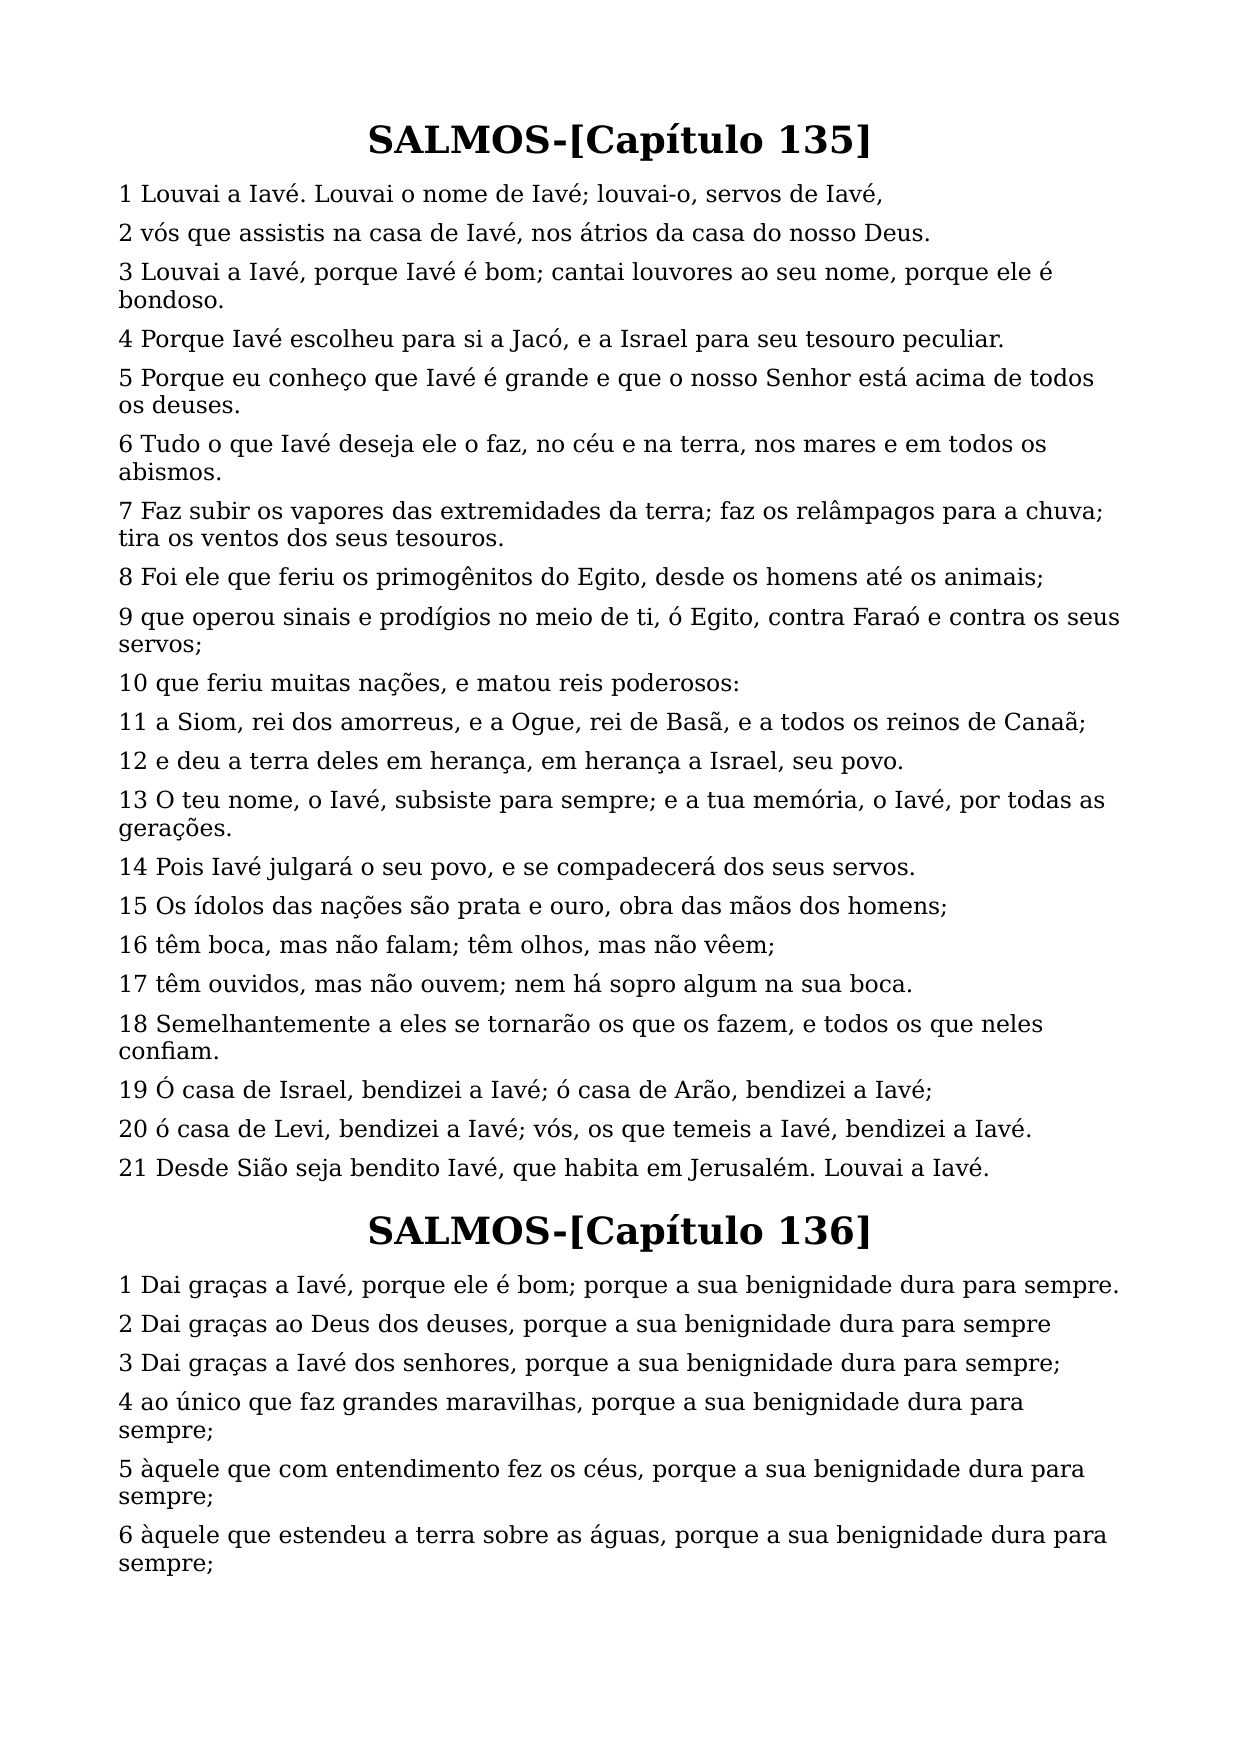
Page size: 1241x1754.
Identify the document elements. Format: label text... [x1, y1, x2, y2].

text 11 a Siom, rei dos amorreus, e a Ogue, rei de Basã, e a todos os reinos de Canaã; [118, 709, 1122, 736]
text 14 Pois Iavé julgará o seu povo, e se compadecerá dos seus servos. [118, 853, 1122, 881]
text 10 que feriu muitas nações, e matou reis poderosos: [118, 669, 1122, 697]
text 4 Porque Iavé escolheu para si a Jacó, e a Israel para seu tesouro peculiar. [118, 325, 1122, 353]
text 1 Louvai a Iavé. Louvai o nome de Iavé; louvai-o, servos de Iavé, [118, 181, 1122, 208]
text 18 Semelhantemente a eles se tornarão os que os fazem, e todos os que neles confiam. [118, 1010, 1122, 1065]
text 6 Tudo o que Iavé deseja ele o faz, no céu e na terra, nos mares e em todos os abismos. [118, 431, 1122, 486]
subtitle SALMOS-[Capítulo 135] [118, 118, 1122, 162]
text 4 ao único que faz grandes maravilhas, porque a sua benignidade dura para sempre; [118, 1389, 1122, 1444]
subtitle SALMOS-[Capítulo 136] [118, 1209, 1122, 1253]
text 20 ó casa de Levi, bendizei a Iavé; vós, os que temeis a Iavé, bendizei a Iavé. [118, 1116, 1122, 1143]
text 2 vós que assistis na casa de Iavé, nos átrios da casa do nosso Deus. [118, 220, 1122, 247]
text 8 Foi ele que feriu os primogênitos do Egito, desde os homens até os animais; [118, 564, 1122, 591]
text 3 Louvai a Iavé, porque Iavé é bom; cantai louvores ao seu nome, porque ele é bondoso. [118, 259, 1122, 313]
text 17 têm ouvidos, mas não ouvem; nem há sopro algum na sua boca. [118, 971, 1122, 998]
text 2 Dai graças ao Deus dos deuses, porque a sua benignidade dura para sempre [118, 1311, 1122, 1338]
text 12 e deu a terra deles em herança, em herança a Israel, seu povo. [118, 748, 1122, 775]
text 7 Faz subir os vapores das extremidades da terra; faz os relâmpagos para a chuva; tira os ventos dos seus tesouros. [118, 497, 1122, 552]
text 15 Os ídolos das nações são prata e ouro, obra das mãos dos homens; [118, 893, 1122, 920]
text 5 àquele que com entendimento fez os céus, porque a sua benignidade dura para sempre; [118, 1456, 1122, 1510]
text 16 têm boca, mas não falam; têm olhos, mas não vêem; [118, 932, 1122, 959]
text 6 àquele que estendeu a terra sobre as águas, porque a sua benignidade dura para sempre; [118, 1522, 1122, 1577]
text 13 O teu nome, o Iavé, subsiste para sempre; e a tua memória, o Iavé, por todas as gerações. [118, 787, 1122, 842]
text 9 que operou sinais e prodígios no meio de ti, ó Egito, contra Faraó e contra os seus servos; [118, 603, 1122, 658]
text 19 Ó casa de Israel, bendizei a Iavé; ó casa de Arão, bendizei a Iavé; [118, 1077, 1122, 1104]
text 21 Desde Sião seja bendito Iavé, que habita em Jerusalém. Louvai a Iavé. [118, 1155, 1122, 1182]
text 3 Dai graças a Iavé dos senhores, porque a sua benignidade dura para sempre; [118, 1350, 1122, 1377]
text 1 Dai graças a Iavé, porque ele é bom; porque a sua benignidade dura para sempre. [118, 1272, 1122, 1299]
text 5 Porque eu conheço que Iavé é grande e que o nosso Senhor está acima de todos os deuses. [118, 364, 1122, 419]
